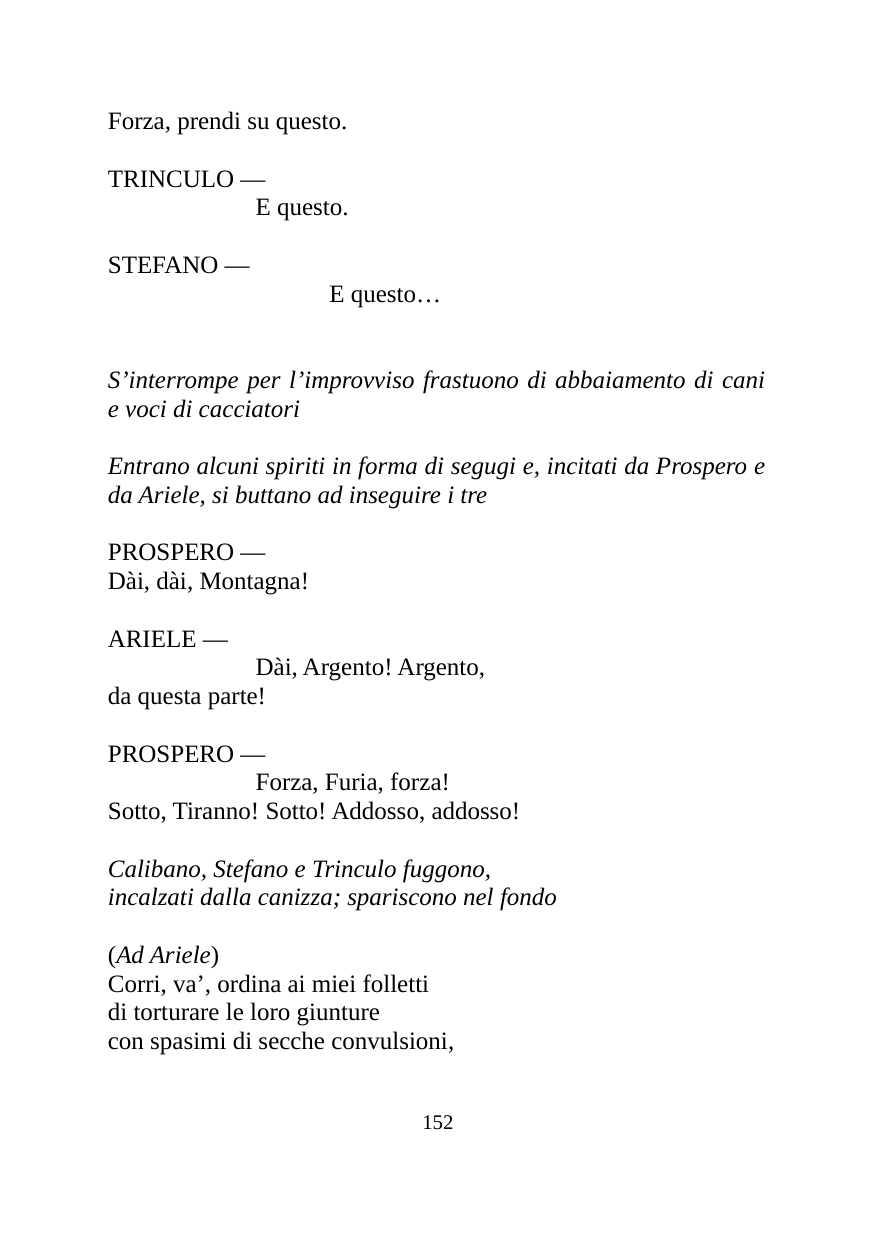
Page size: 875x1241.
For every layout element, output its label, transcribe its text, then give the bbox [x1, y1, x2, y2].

text ARIELE — [108, 624, 768, 652]
text S’interrompe per l’improvviso frastuono di abbaiamento di cani e voci di cacciatori [108, 365, 768, 422]
text E questo… [108, 279, 768, 307]
text Forza, Furia, forza! [108, 767, 768, 796]
text Forza, prendi su questo. [108, 106, 768, 135]
text da questa parte! [108, 681, 768, 710]
text Sotto, Tiranno! Sotto! Addosso, addosso! [108, 796, 768, 825]
text Dài, dài, Montagna! [108, 566, 768, 595]
text con spasimi di secche convulsioni, [108, 1026, 768, 1055]
text incalzati dalla canizza; spariscono nel fondo [108, 882, 768, 911]
text Entrano alcuni spiriti in forma di segugi e, incitati da Prospero e da Ariele, si buttano ad inseguire i tre [108, 451, 768, 509]
text di torturare le loro giunture [108, 997, 768, 1026]
text Calibano, Stefano e Trinculo fuggono, [108, 854, 768, 882]
text PROSPERO — [108, 739, 768, 767]
text STEFANO — [108, 250, 768, 279]
text Corri, va’, ordina ai miei folletti [108, 969, 768, 997]
text Dài, Argento! Argento, [108, 652, 768, 681]
text (Ad Ariele) [108, 940, 768, 969]
text E questo. [108, 192, 768, 221]
text TRINCULO — [108, 164, 768, 192]
text PROSPERO — [108, 537, 768, 566]
